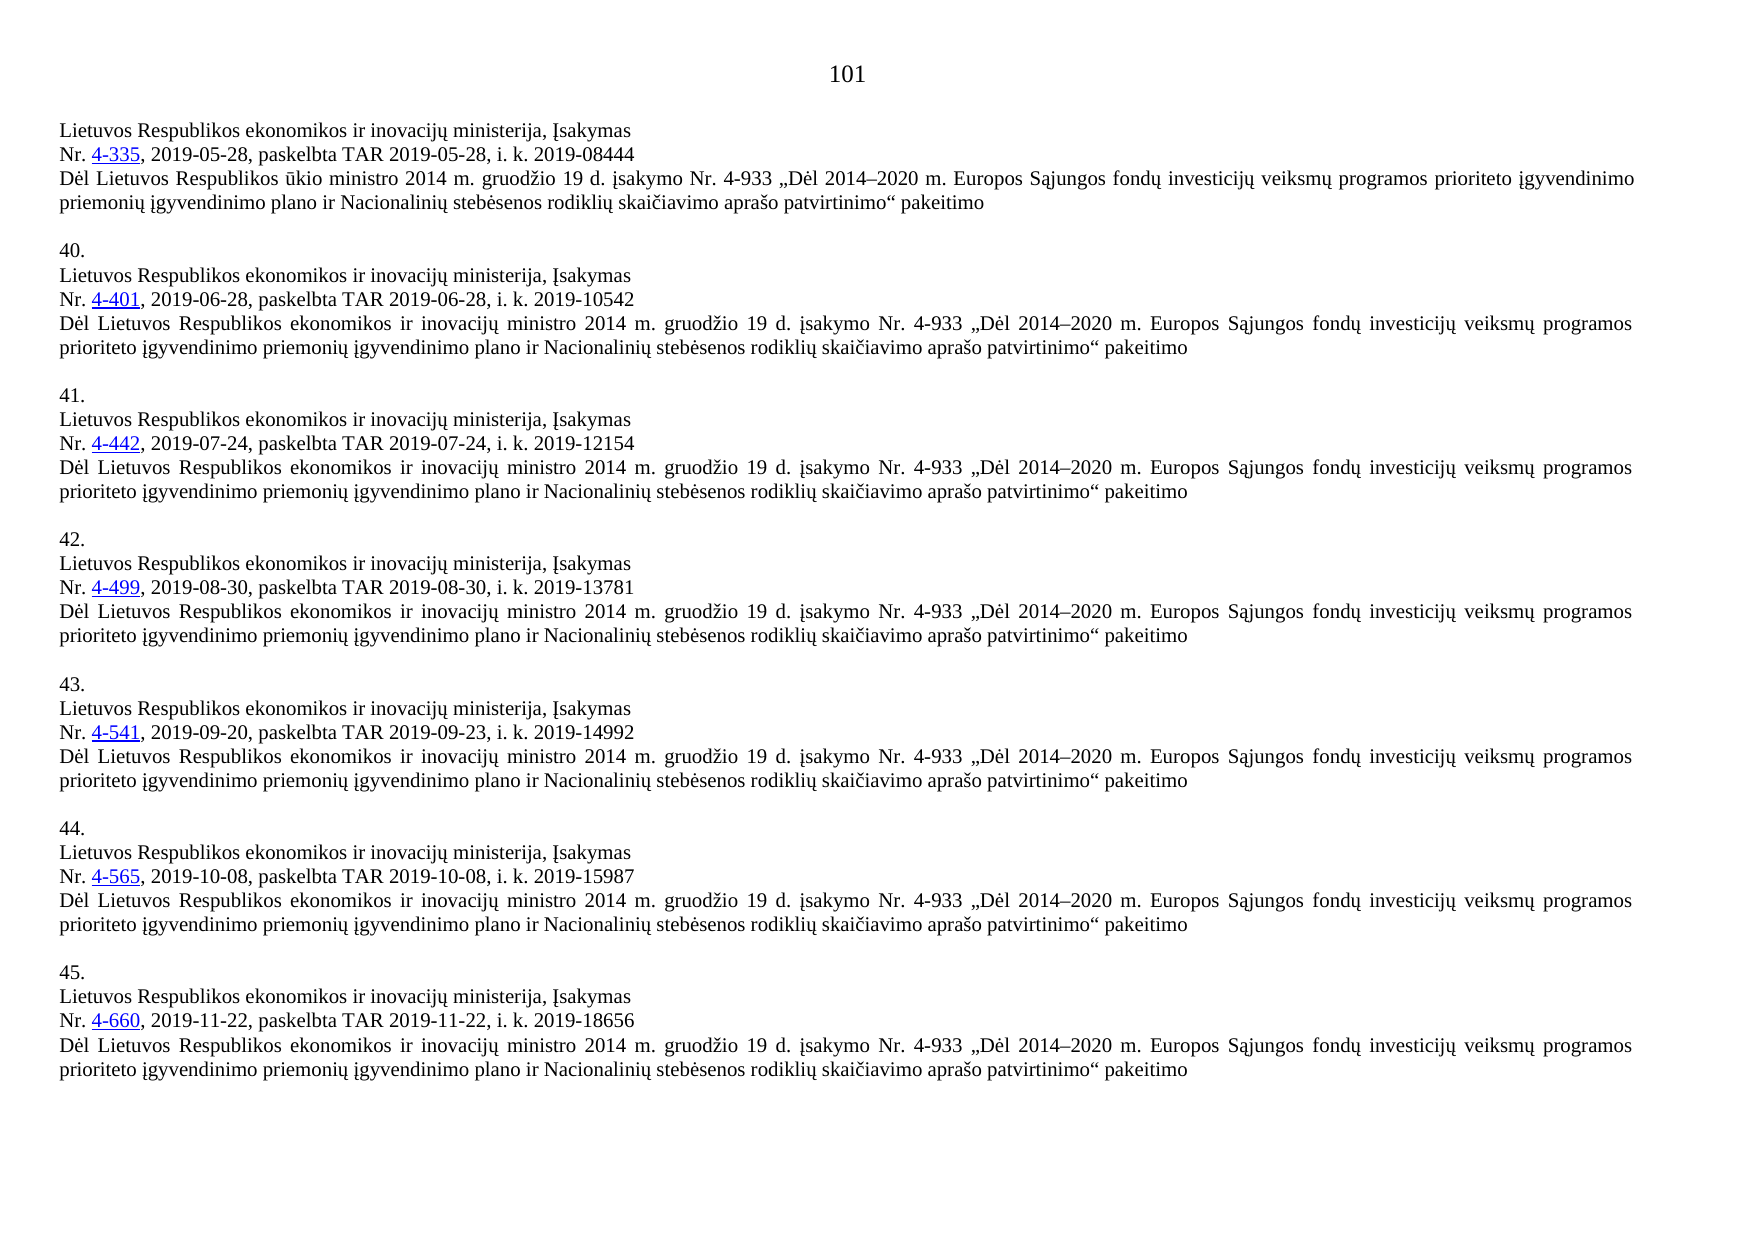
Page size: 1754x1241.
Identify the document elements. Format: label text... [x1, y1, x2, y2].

text 41. [59, 383, 1636, 407]
text Dėl Lietuvos Respublikos ūkio ministro 2014 m. gruodžio 19 d. įsakymo Nr. 4-933 „Dėl 2014–2020 m. Europos Sąjungos fondų investicijų veiksmų programos prioriteto įgyvendinimo priemonių įgyvendinimo plano ir Nacionalinių stebėsenos rodiklių skaičiavimo aprašo patvirtinimo“ pakeitimo [59, 166, 1636, 214]
text Nr. 4-541, 2019-09-20, paskelbta TAR 2019-09-23, i. k. 2019-14992 [59, 720, 1636, 744]
text 43. [59, 672, 1636, 696]
text 45. [59, 960, 1636, 984]
text Lietuvos Respublikos ekonomikos ir inovacijų ministerija, Įsakymas [59, 551, 1636, 575]
text Nr. 4-401, 2019-06-28, paskelbta TAR 2019-06-28, i. k. 2019-10542 [59, 287, 1636, 311]
text Dėl Lietuvos Respublikos ekonomikos ir inovacijų ministro 2014 m. gruodžio 19 d. įsakymo Nr. 4-933 „Dėl 2014–2020 m. Europos Sąjungos fondų investicijų veiksmų programos prioriteto įgyvendinimo priemonių įgyvendinimo plano ir Nacionalinių stebėsenos rodiklių skaičiavimo aprašo patvirtinimo“ pakeitimo [59, 1032, 1636, 1081]
text Nr. 4-565, 2019-10-08, paskelbta TAR 2019-10-08, i. k. 2019-15987 [59, 864, 1636, 888]
text Lietuvos Respublikos ekonomikos ir inovacijų ministerija, Įsakymas [59, 262, 1636, 287]
text Dėl Lietuvos Respublikos ekonomikos ir inovacijų ministro 2014 m. gruodžio 19 d. įsakymo Nr. 4-933 „Dėl 2014–2020 m. Europos Sąjungos fondų investicijų veiksmų programos prioriteto įgyvendinimo priemonių įgyvendinimo plano ir Nacionalinių stebėsenos rodiklių skaičiavimo aprašo patvirtinimo“ pakeitimo [59, 599, 1636, 647]
text Dėl Lietuvos Respublikos ekonomikos ir inovacijų ministro 2014 m. gruodžio 19 d. įsakymo Nr. 4-933 „Dėl 2014–2020 m. Europos Sąjungos fondų investicijų veiksmų programos prioriteto įgyvendinimo priemonių įgyvendinimo plano ir Nacionalinių stebėsenos rodiklių skaičiavimo aprašo patvirtinimo“ pakeitimo [59, 888, 1636, 936]
text 40. [59, 238, 1636, 262]
text Nr. 4-499, 2019-08-30, paskelbta TAR 2019-08-30, i. k. 2019-13781 [59, 575, 1636, 599]
text Lietuvos Respublikos ekonomikos ir inovacijų ministerija, Įsakymas [59, 118, 1636, 142]
text Dėl Lietuvos Respublikos ekonomikos ir inovacijų ministro 2014 m. gruodžio 19 d. įsakymo Nr. 4-933 „Dėl 2014–2020 m. Europos Sąjungos fondų investicijų veiksmų programos prioriteto įgyvendinimo priemonių įgyvendinimo plano ir Nacionalinių stebėsenos rodiklių skaičiavimo aprašo patvirtinimo“ pakeitimo [59, 455, 1636, 503]
text Nr. 4-335, 2019-05-28, paskelbta TAR 2019-05-28, i. k. 2019-08444 [59, 142, 1636, 166]
text 44. [59, 816, 1636, 840]
text Dėl Lietuvos Respublikos ekonomikos ir inovacijų ministro 2014 m. gruodžio 19 d. įsakymo Nr. 4-933 „Dėl 2014–2020 m. Europos Sąjungos fondų investicijų veiksmų programos prioriteto įgyvendinimo priemonių įgyvendinimo plano ir Nacionalinių stebėsenos rodiklių skaičiavimo aprašo patvirtinimo“ pakeitimo [59, 311, 1636, 359]
text Dėl Lietuvos Respublikos ekonomikos ir inovacijų ministro 2014 m. gruodžio 19 d. įsakymo Nr. 4-933 „Dėl 2014–2020 m. Europos Sąjungos fondų investicijų veiksmų programos prioriteto įgyvendinimo priemonių įgyvendinimo plano ir Nacionalinių stebėsenos rodiklių skaičiavimo aprašo patvirtinimo“ pakeitimo [59, 744, 1636, 792]
text Lietuvos Respublikos ekonomikos ir inovacijų ministerija, Įsakymas [59, 696, 1636, 720]
text Nr. 4-660, 2019-11-22, paskelbta TAR 2019-11-22, i. k. 2019-18656 [59, 1008, 1636, 1032]
text Lietuvos Respublikos ekonomikos ir inovacijų ministerija, Įsakymas [59, 840, 1636, 864]
text Lietuvos Respublikos ekonomikos ir inovacijų ministerija, Įsakymas [59, 407, 1636, 431]
text Lietuvos Respublikos ekonomikos ir inovacijų ministerija, Įsakymas [59, 984, 1636, 1008]
text 42. [59, 527, 1636, 551]
text Nr. 4-442, 2019-07-24, paskelbta TAR 2019-07-24, i. k. 2019-12154 [59, 431, 1636, 455]
